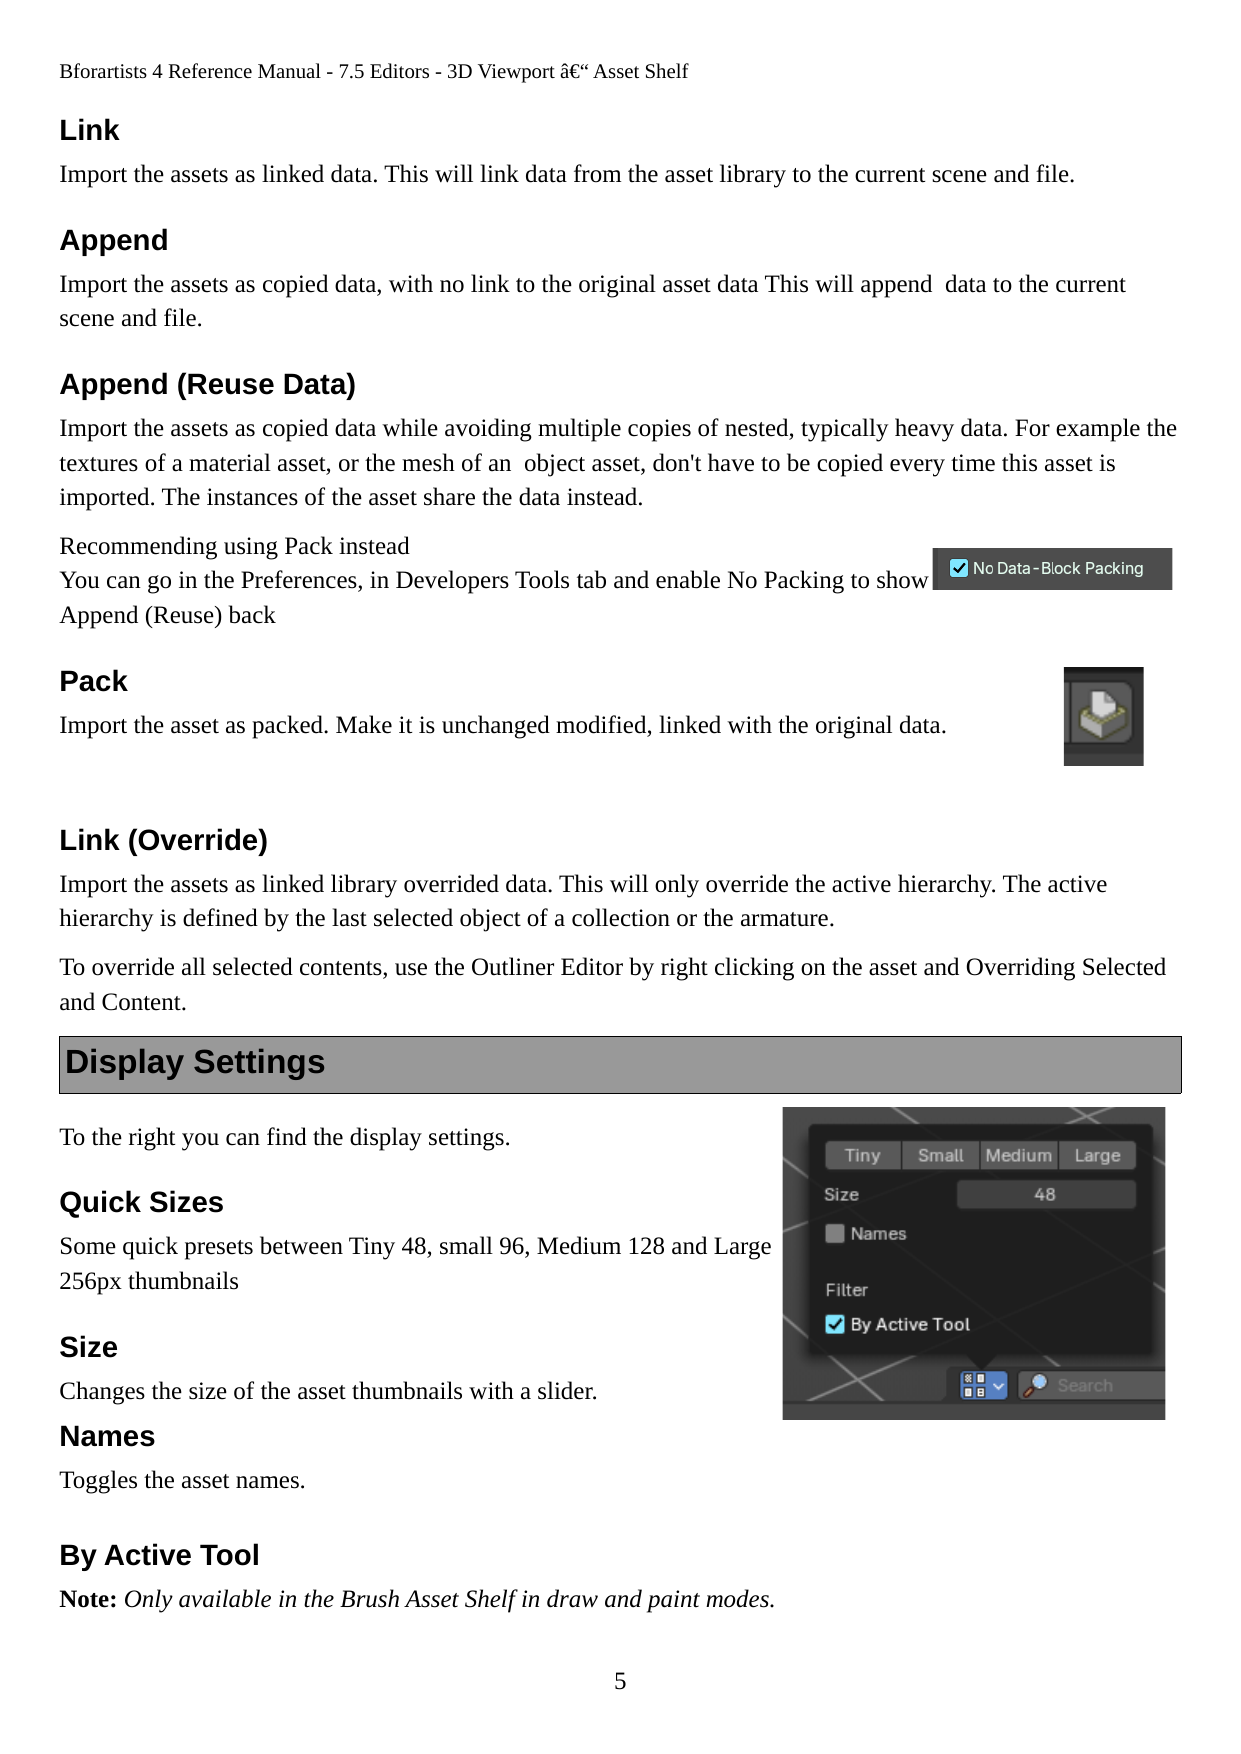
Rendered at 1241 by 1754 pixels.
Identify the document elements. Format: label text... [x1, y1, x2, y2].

table_header Display Settings [60, 1037, 1181, 1093]
subtitle Append (Reuse Data) [59, 367, 1181, 401]
subtitle Pack [59, 664, 1181, 697]
picture [1063, 667, 1144, 766]
text Some quick presets between Tiny 48, small 96, Medium 128 and Large 256px thumbnails [59, 1231, 782, 1295]
subtitle Append [59, 222, 1181, 256]
picture [782, 1107, 1166, 1420]
subtitle Link (Override) [59, 823, 1181, 856]
subtitle [1166, 1185, 1181, 1219]
subtitle Quick Sizes [59, 1185, 782, 1219]
text Recommending using Pack instead You can go in the Preferences, in Developers Tools tab and enable No Packing to show Append (Reuse) back [59, 531, 1181, 629]
text Toggles the asset names. [59, 1465, 1181, 1494]
subtitle Size [59, 1329, 782, 1363]
subtitle Names [59, 1419, 1181, 1453]
text Changes the size of the asset thumbnails with a slider. [59, 1376, 782, 1404]
text Import the assets as linked data. This will link data from the asset library to the current scene and file. [59, 159, 1181, 188]
text To override all selected contents, use the Outliner Editor by right clicking on the asset and Overriding Selected and Content. [59, 952, 1181, 1016]
subtitle By Active Tool [59, 1537, 1181, 1571]
text Import the assets as copied data, with no link to the original asset data This will append data to the current scene and file. [59, 269, 1181, 332]
subtitle Link [59, 113, 1181, 146]
picture [932, 548, 1173, 590]
subtitle [1166, 1329, 1181, 1363]
text To the right you can find the display settings. [59, 1122, 782, 1150]
text Note: Only available in the Brush Asset Shelf in draw and paint modes. [59, 1584, 1181, 1612]
text Import the assets as copied data while avoiding multiple copies of nested, typically heavy data. For example the textures of a material asset, or the mesh of an object asset, don't have to be copied every time this asset is imported. The instances of the asset share the data instead. [59, 413, 1181, 511]
text Import the asset as packed. Make it is unchanged modified, linked with the original data. [59, 710, 1063, 739]
text Import the assets as linked library overrided data. This will only override the active hierarchy. The active hierarchy is defined by the last selected object of a collection or the armature. [59, 869, 1181, 932]
